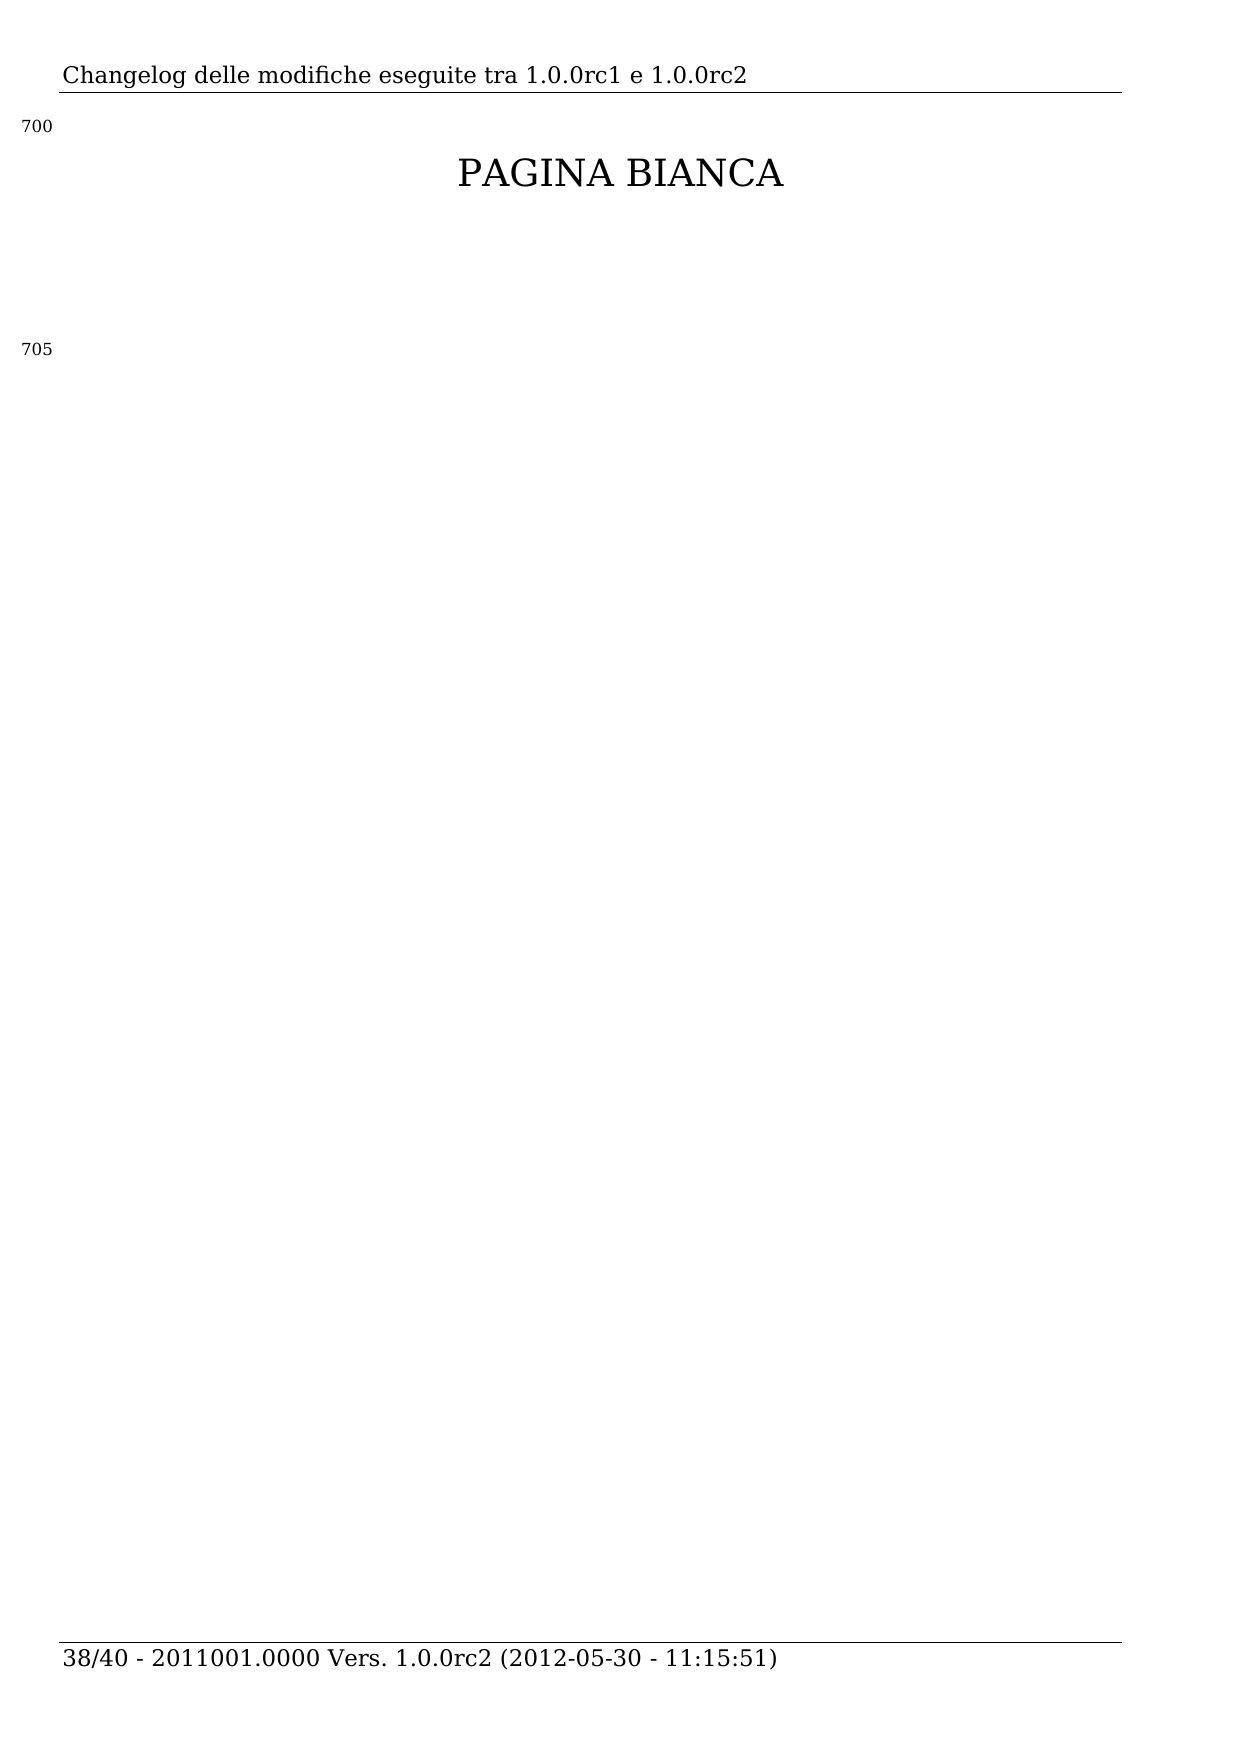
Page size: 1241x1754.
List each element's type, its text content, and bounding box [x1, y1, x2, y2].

text PAGINA BIANCA [118, 151, 1122, 195]
